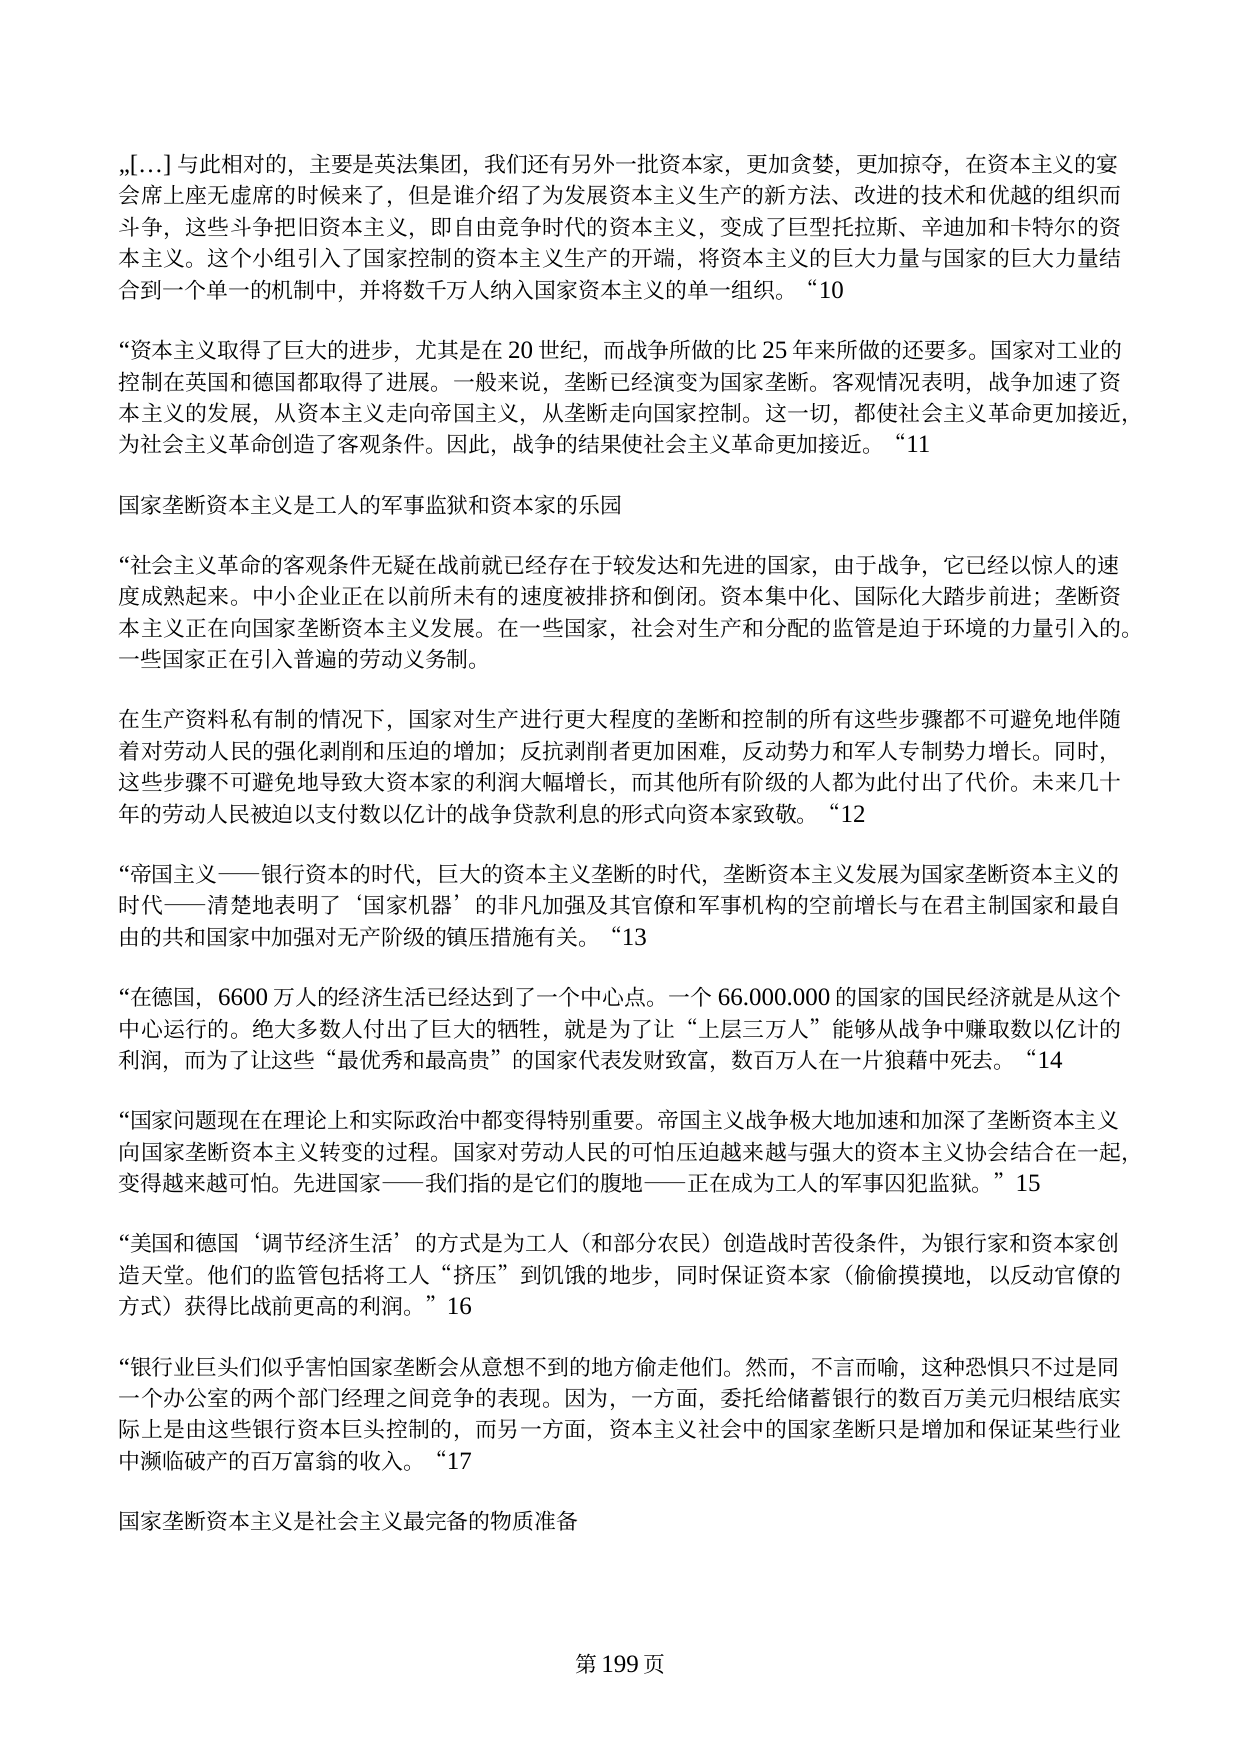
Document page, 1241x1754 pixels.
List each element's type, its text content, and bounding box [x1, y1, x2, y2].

text “资本主义取得了巨大的进步，尤其是在20世纪，而战争所做的比25年来所做的还要多。国家对工业的控制在英国和德国都取得了进展。一般来说，垄断已经演变为国家垄断。客观情况表明，战争加速了资本主义的发展，从资本主义走向帝国主义，从垄断走向国家控制。这一切，都使社会主义革命更加接近，为社会主义革命创造了客观条件。因此，战争的结果使社会主义革命更加接近。“11 [118, 333, 1122, 459]
text „[…] 与此相对的，主要是英法集团，我们还有另外一批资本家，更加贪婪，更加掠夺，在资本主义的宴会席上座无虚席的时候来了，但是谁介绍了为发展资本主义生产的新方法、改进的技术和优越的组织而斗争，这些斗争把旧资本主义，即自由竞争时代的资本主义，变成了巨型托拉斯、辛迪加和卡特尔的资本主义。这个小组引入了国家控制的资本主义生产的开端，将资本主义的巨大力量与国家的巨大力量结合到一个单一的机制中，并将数千万人纳入国家资本主义的单一组织。“10 [118, 147, 1122, 304]
text “银行业巨头们似乎害怕国家垄断会从意想不到的地方偷走他们。然而，不言而喻，这种恐惧只不过是同一个办公室的两个部门经理之间竞争的表现。因为，一方面，委托给储蓄银行的数百万美元归根结底实际上是由这些银行资本巨头控制的，而另一方面，资本主义社会中的国家垄断只是增加和保证某些行业中濒临破产的百万富翁的收入。“17 [118, 1350, 1122, 1476]
text 在生产资料私有制的情况下，国家对生产进行更大程度的垄断和控制的所有这些步骤都不可避免地伴随着对劳动人民的强化剥削和压迫的增加；反抗剥削者更加困难，反动势力和军人专制势力增长。同时，这些步骤不可避免地导致大资本家的利润大幅增长，而其他所有阶级的人都为此付出了代价。未来几十年的劳动人民被迫以支付数以亿计的战争贷款利息的形式向资本家致敬。“12 [118, 703, 1122, 828]
text “在德国，6600万人的经济生活已经达到了一个中心点。一个66.000.000的国家的国民经济就是从这个中心运行的。绝大多数人付出了巨大的牺牲，就是为了让“上层三万人”能够从战争中赚取数以亿计的利润，而为了让这些“最优秀和最高贵”的国家代表发财致富，数百万人在一片狼藉中死去。“14 [118, 980, 1122, 1075]
text “帝国主义——银行资本的时代，巨大的资本主义垄断的时代，垄断资本主义发展为国家垄断资本主义的时代——清楚地表明了‘国家机器’的非凡加强及其官僚和军事机构的空前增长与在君主制国家和最自由的共和国家中加强对无产阶级的镇压措施有关。“13 [118, 857, 1122, 952]
text “美国和德国‘调节经济生活’的方式是为工人（和部分农民）创造战时苦役条件，为银行家和资本家创造天堂。他们的监管包括将工人“挤压”到饥饿的地步，同时保证资本家（偷偷摸摸地，以反动官僚的方式）获得比战前更高的利润。”16 [118, 1227, 1122, 1321]
text 国家垄断资本主义是工人的军事监狱和资本家的乐园 [118, 488, 1122, 519]
text “国家问题现在在理论上和实际政治中都变得特别重要。帝国主义战争极大地加速和加深了垄断资本主义向国家垄断资本主义转变的过程。国家对劳动人民的可怕压迫越来越与强大的资本主义协会结合在一起，变得越来越可怕。先进国家——我们指的是它们的腹地——正在成为工人的军事囚犯监狱。”15 [118, 1103, 1122, 1198]
text 国家垄断资本主义是社会主义最完备的物质准备 [118, 1504, 1122, 1536]
text “社会主义革命的客观条件无疑在战前就已经存在于较发达和先进的国家，由于战争，它已经以惊人的速度成熟起来。中小企业正在以前所未有的速度被排挤和倒闭。资本集中化、国际化大踏步前进；垄断资本主义正在向国家垄断资本主义发展。在一些国家，社会对生产和分配的监管是迫于环境的力量引入的。一些国家正在引入普遍的劳动义务制。 [118, 548, 1122, 674]
